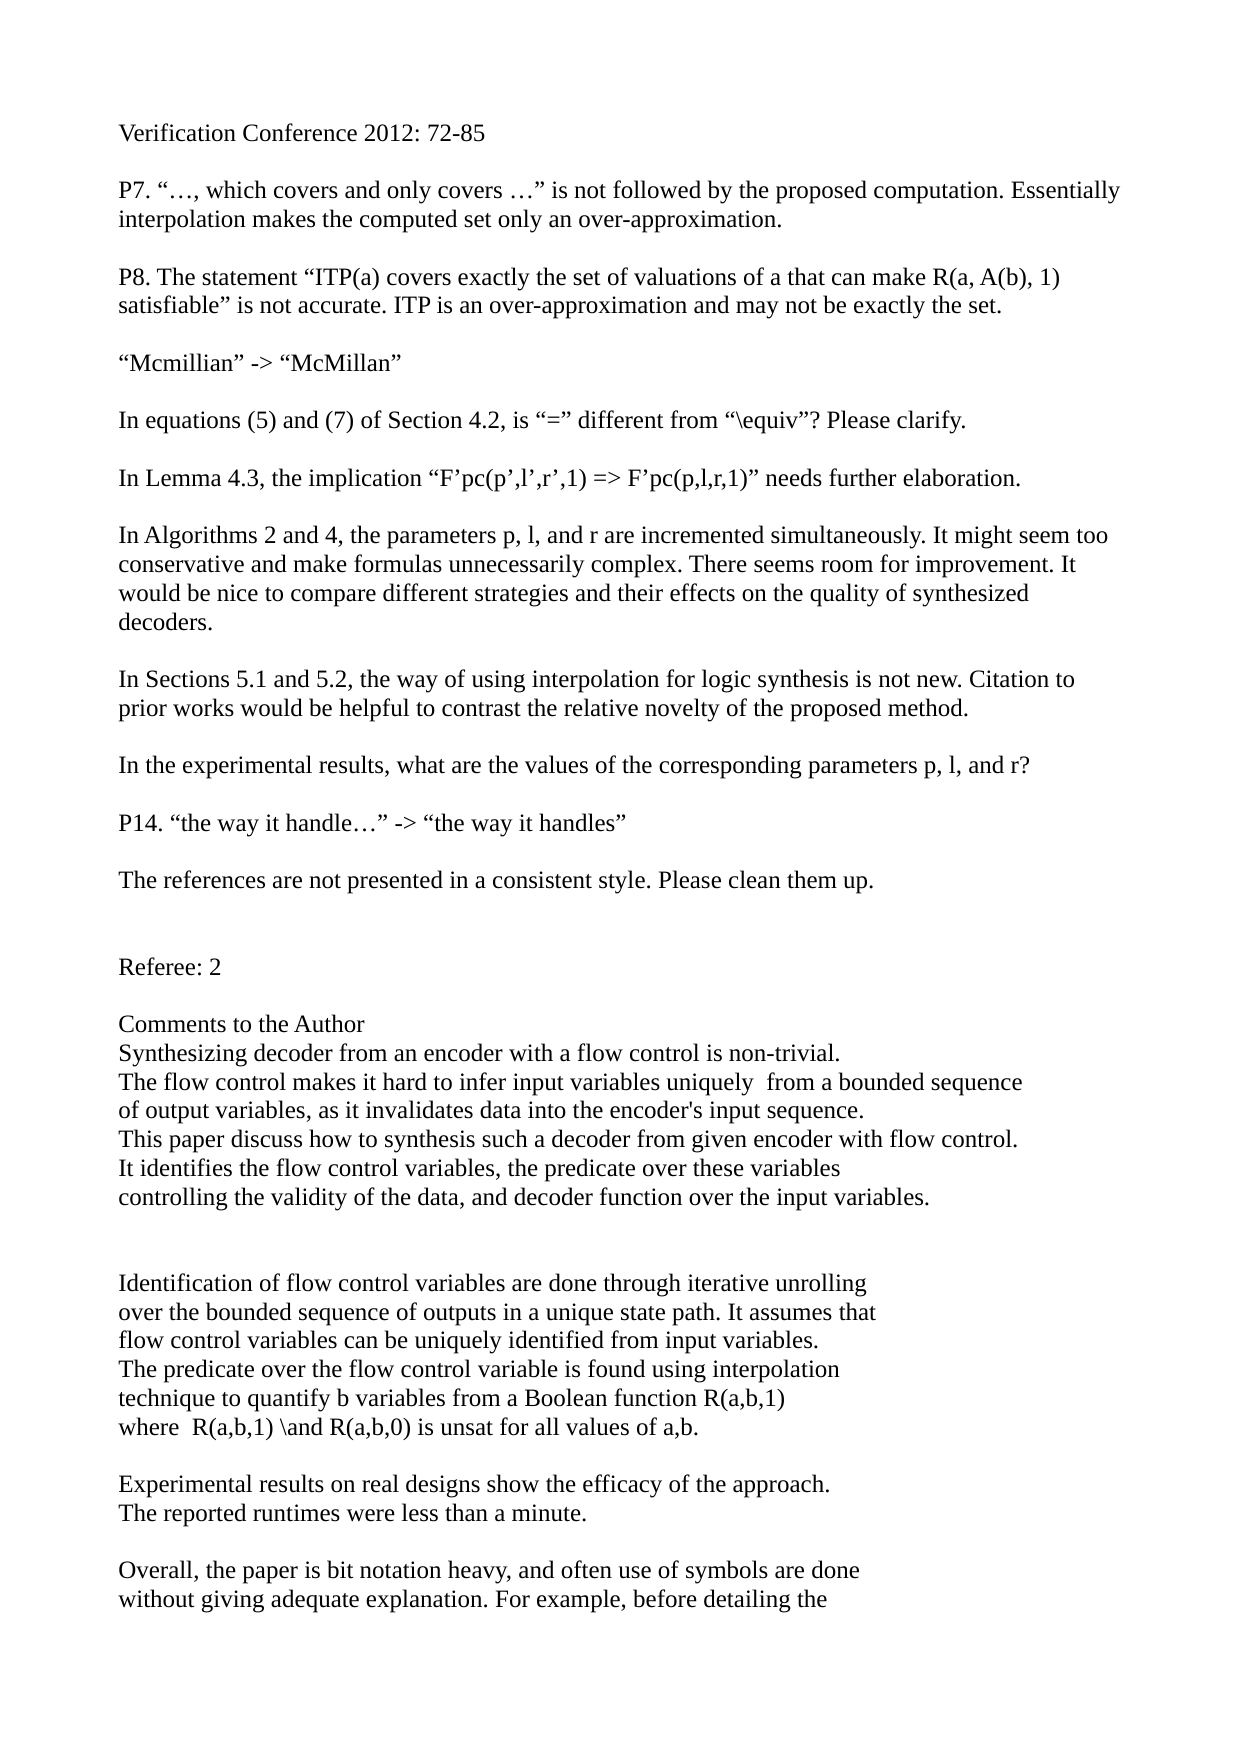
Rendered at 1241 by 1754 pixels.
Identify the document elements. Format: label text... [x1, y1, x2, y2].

text Comments to the Author [118, 1009, 1122, 1038]
text controlling the validity of the data, and decoder function over the input variables. [118, 1182, 1122, 1211]
text In equations (5) and (7) of Section 4.2, is “=” different from “\equiv”? Please clarify. [118, 406, 1122, 434]
text In Algorithms 2 and 4, the parameters p, l, and r are incremented simultaneously. It might seem too conservative and make formulas unnecessarily complex. There seems room for improvement. It would be nice to compare different strategies and their effects on the quality of synthesized decoders. [118, 521, 1122, 636]
text P8. The statement “ITP(a) covers exactly the set of valuations of a that can make R(a, A(b), 1) satisfiable” is not accurate. ITP is an over-approximation and may not be exactly the set. [118, 262, 1122, 319]
text Verification Conference 2012: 72-85 [118, 118, 1122, 147]
text In the experimental results, what are the values of the corresponding parameters p, l, and r? [118, 751, 1122, 779]
text where R(a,b,1) \and R(a,b,0) is unsat for all values of a,b. [118, 1412, 1122, 1441]
text The flow control makes it hard to infer input variables uniquely from a bounded sequence [118, 1067, 1122, 1096]
text Synthesizing decoder from an encoder with a flow control is non-trivial. [118, 1038, 1122, 1067]
text Referee: 2 [118, 952, 1122, 981]
text “Mcmillian” -> “McMillan” [118, 348, 1122, 377]
text technique to quantify b variables from a Boolean function R(a,b,1) [118, 1383, 1122, 1412]
text flow control variables can be uniquely identified from input variables. [118, 1326, 1122, 1354]
text Overall, the paper is bit notation heavy, and often use of symbols are done [118, 1556, 1122, 1584]
text of output variables, as it invalidates data into the encoder's input sequence. [118, 1096, 1122, 1124]
text The references are not presented in a consistent style. Please clean them up. [118, 866, 1122, 894]
text over the bounded sequence of outputs in a unique state path. It assumes that [118, 1297, 1122, 1326]
text It identifies the flow control variables, the predicate over these variables [118, 1153, 1122, 1182]
text Experimental results on real designs show the efficacy of the approach. [118, 1469, 1122, 1498]
text This paper discuss how to synthesis such a decoder from given encoder with flow control. [118, 1124, 1122, 1153]
text The predicate over the flow control variable is found using interpolation [118, 1354, 1122, 1383]
text The reported runtimes were less than a minute. [118, 1498, 1122, 1527]
text P14. “the way it handle…” -> “the way it handles” [118, 808, 1122, 837]
text In Sections 5.1 and 5.2, the way of using interpolation for logic synthesis is not new. Citation to prior works would be helpful to contrast the relative novelty of the proposed method. [118, 664, 1122, 722]
text P7. “…, which covers and only covers …” is not followed by the proposed computation. Essentially interpolation makes the computed set only an over-approximation. [118, 176, 1122, 233]
text without giving adequate explanation. For example, before detailing the [118, 1584, 1122, 1613]
text In Lemma 4.3, the implication “F’pc(p’,l’,r’,1) => F’pc(p,l,r,1)” needs further elaboration. [118, 463, 1122, 492]
text Identification of flow control variables are done through iterative unrolling [118, 1268, 1122, 1297]
